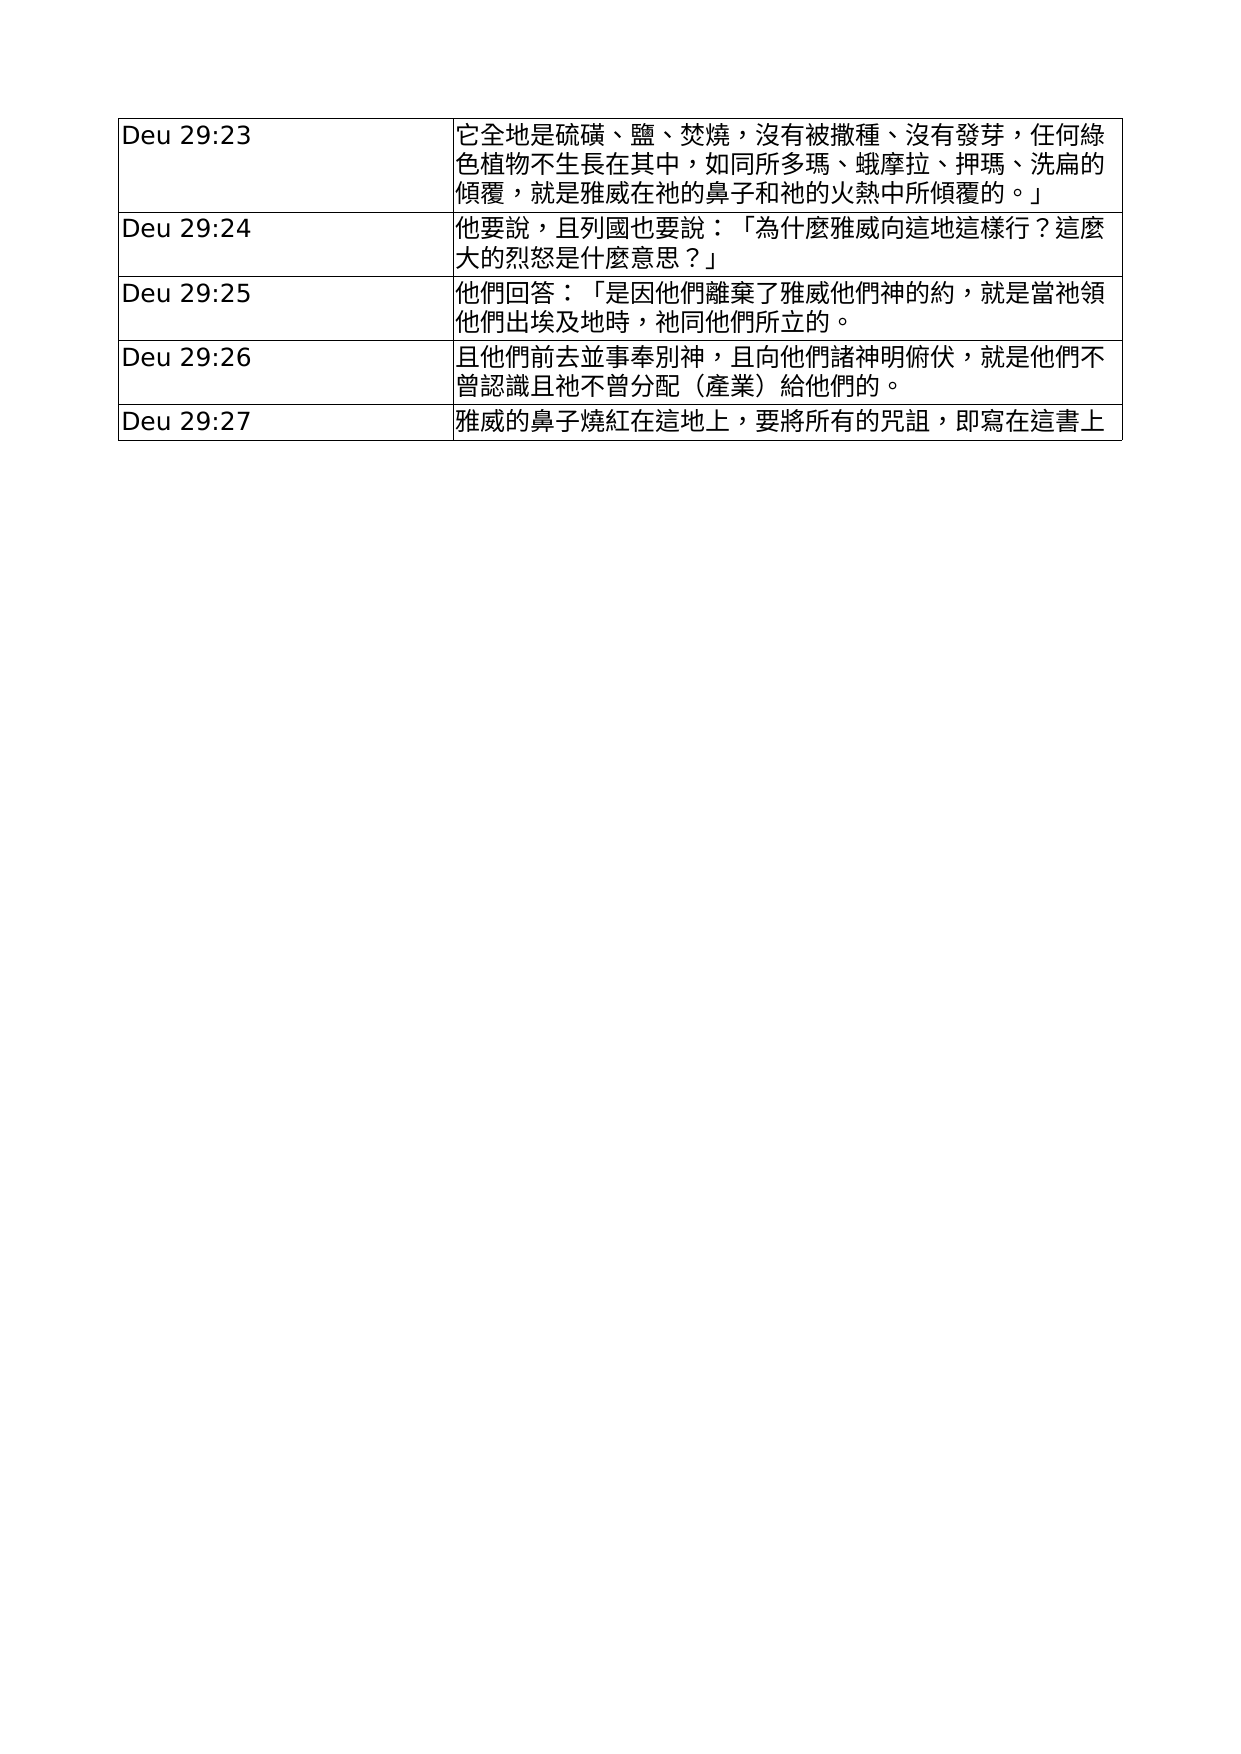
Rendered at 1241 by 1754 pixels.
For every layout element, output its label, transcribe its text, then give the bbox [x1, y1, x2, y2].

table_cell Deu 29:27 [119, 405, 453, 439]
table_cell 他要說，且列國也要說：「為什麼雅威向這地這樣行？這麼大的烈怒是什麼意思？」 [454, 213, 1122, 276]
table_cell 它全地是硫磺、鹽、焚燒，沒有被撒種、沒有發芽，任何綠色植物不生長在其中，如同所多瑪、蛾摩拉、押瑪、洗扁的傾覆，就是雅威在祂的鼻子和祂的火熱中所傾覆的。」 [454, 119, 1122, 212]
table_cell Deu 29:24 [119, 213, 453, 276]
table_cell Deu 29:26 [119, 341, 453, 404]
table_cell 且他們前去並事奉別神，且向他們諸神明俯伏，就是他們不曾認識且祂不曾分配（產業）給他們的。 [454, 341, 1122, 404]
table_cell Deu 29:23 [119, 119, 453, 212]
table_cell 雅威的鼻子燒紅在這地上，要將所有的咒詛，即寫在這書上 [454, 405, 1122, 439]
table_cell 他們回答：「是因他們離棄了雅威他們神的約，就是當祂領他們出埃及地時，祂同他們所立的。 [454, 277, 1122, 340]
table_cell Deu 29:25 [119, 277, 453, 340]
